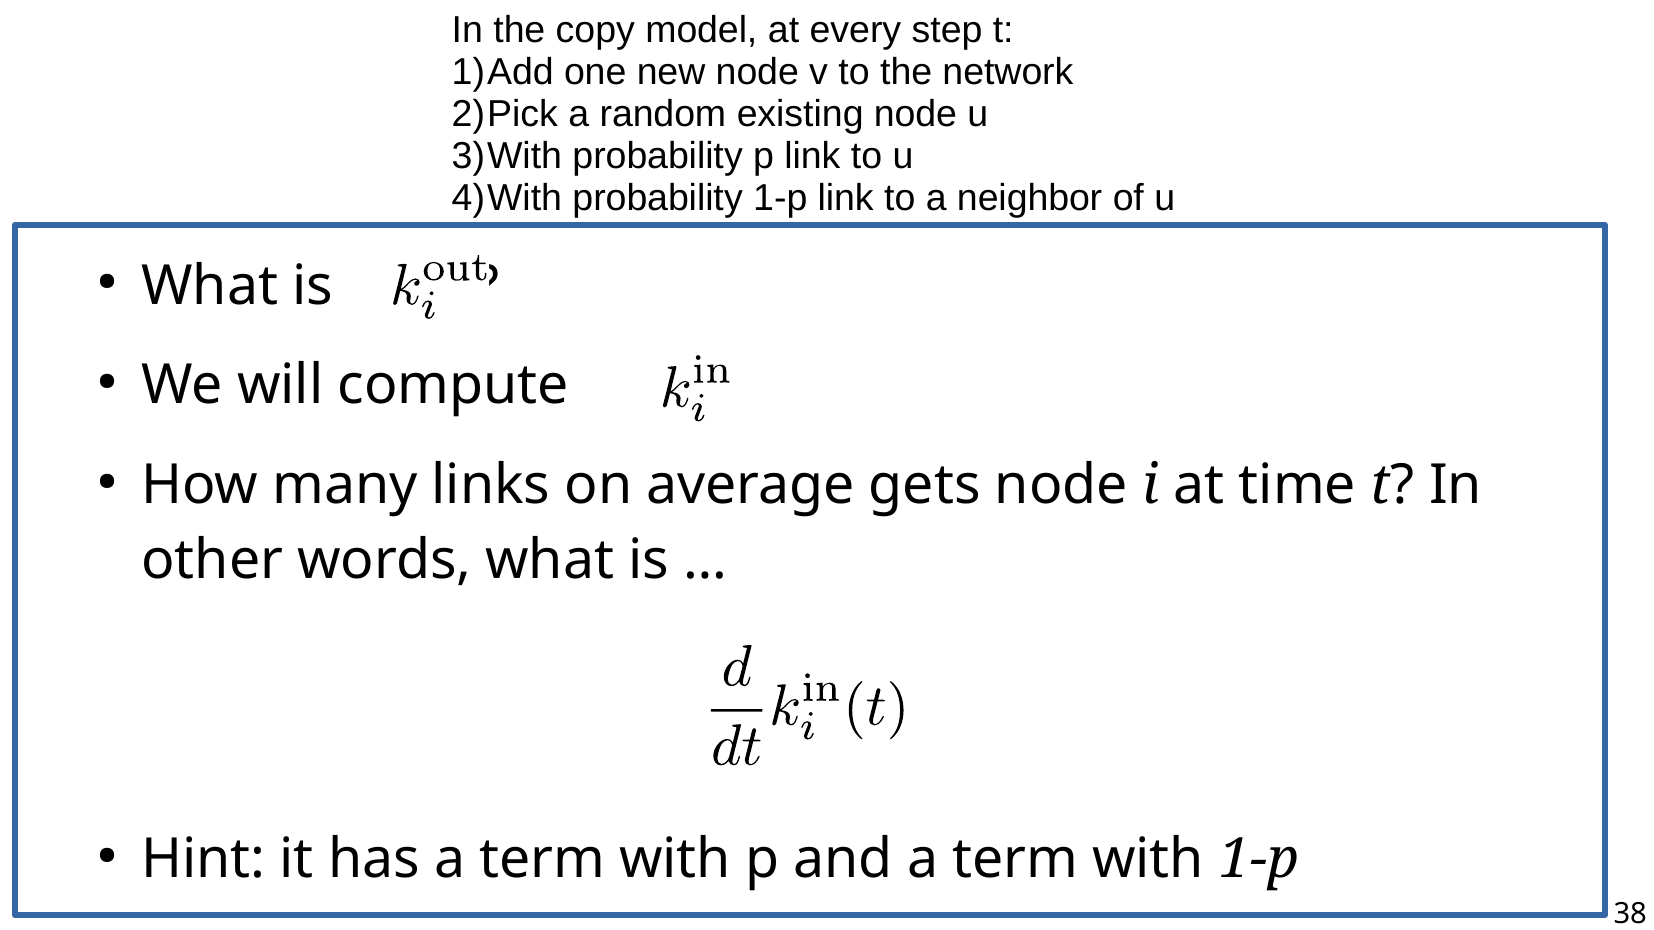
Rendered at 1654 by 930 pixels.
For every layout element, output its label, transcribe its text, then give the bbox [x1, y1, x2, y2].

text_box In the copy model, at every step t: Add one new node v to the network Pick a random existing node u With probability p link to u With probability 1-p link to a neighbor of u [436, 1, 1201, 228]
text_box [390, 255, 490, 319]
text_box [710, 645, 910, 766]
list What is ? We will compute How many links on average gets node i at time t? In other words, what is … Hint: it has a term with p and a term with 1-p [82, 245, 1571, 901]
text_box [659, 355, 731, 422]
